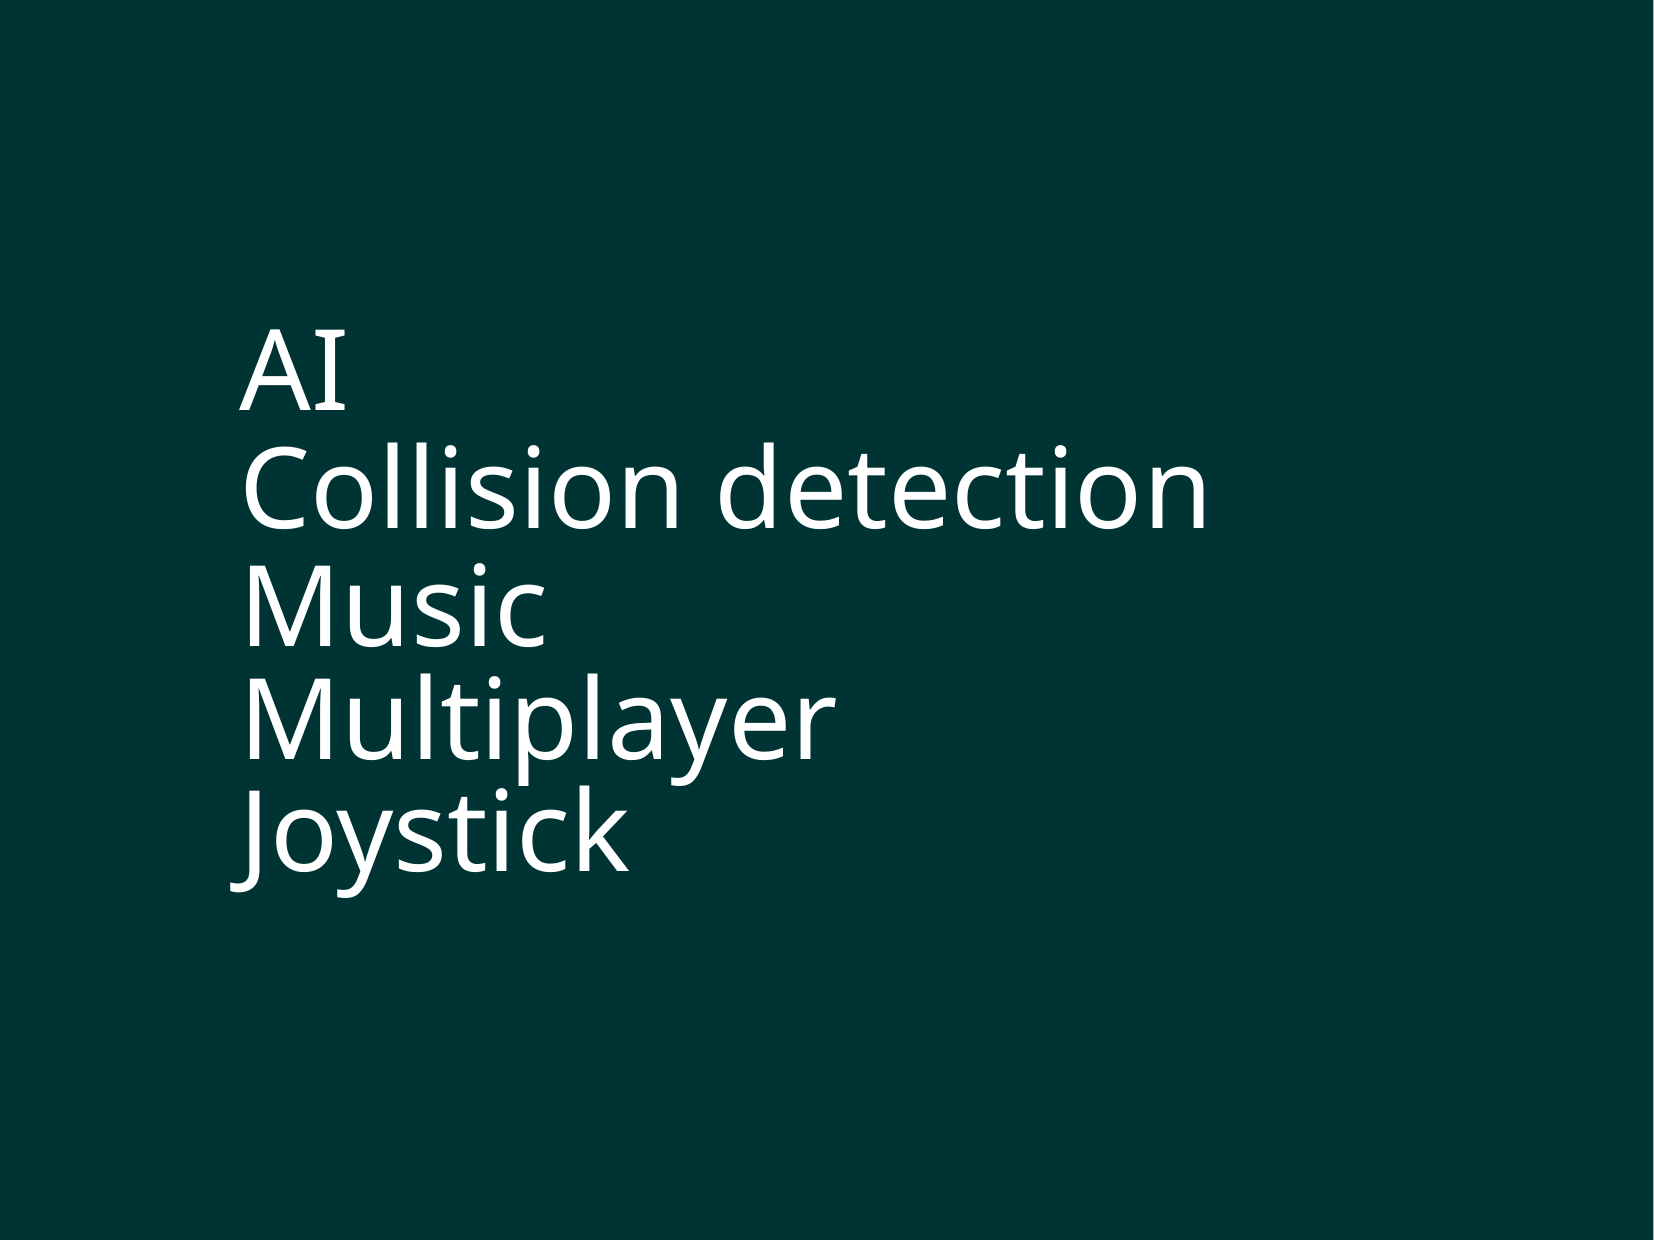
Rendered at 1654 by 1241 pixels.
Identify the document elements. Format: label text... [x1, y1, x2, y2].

text_box Collision detection [225, 401, 1531, 519]
text_box Multiplayer [225, 631, 1531, 743]
text_box Joystick [225, 743, 1531, 909]
text_box Music [225, 519, 1531, 631]
text_box AI [225, 283, 1531, 401]
